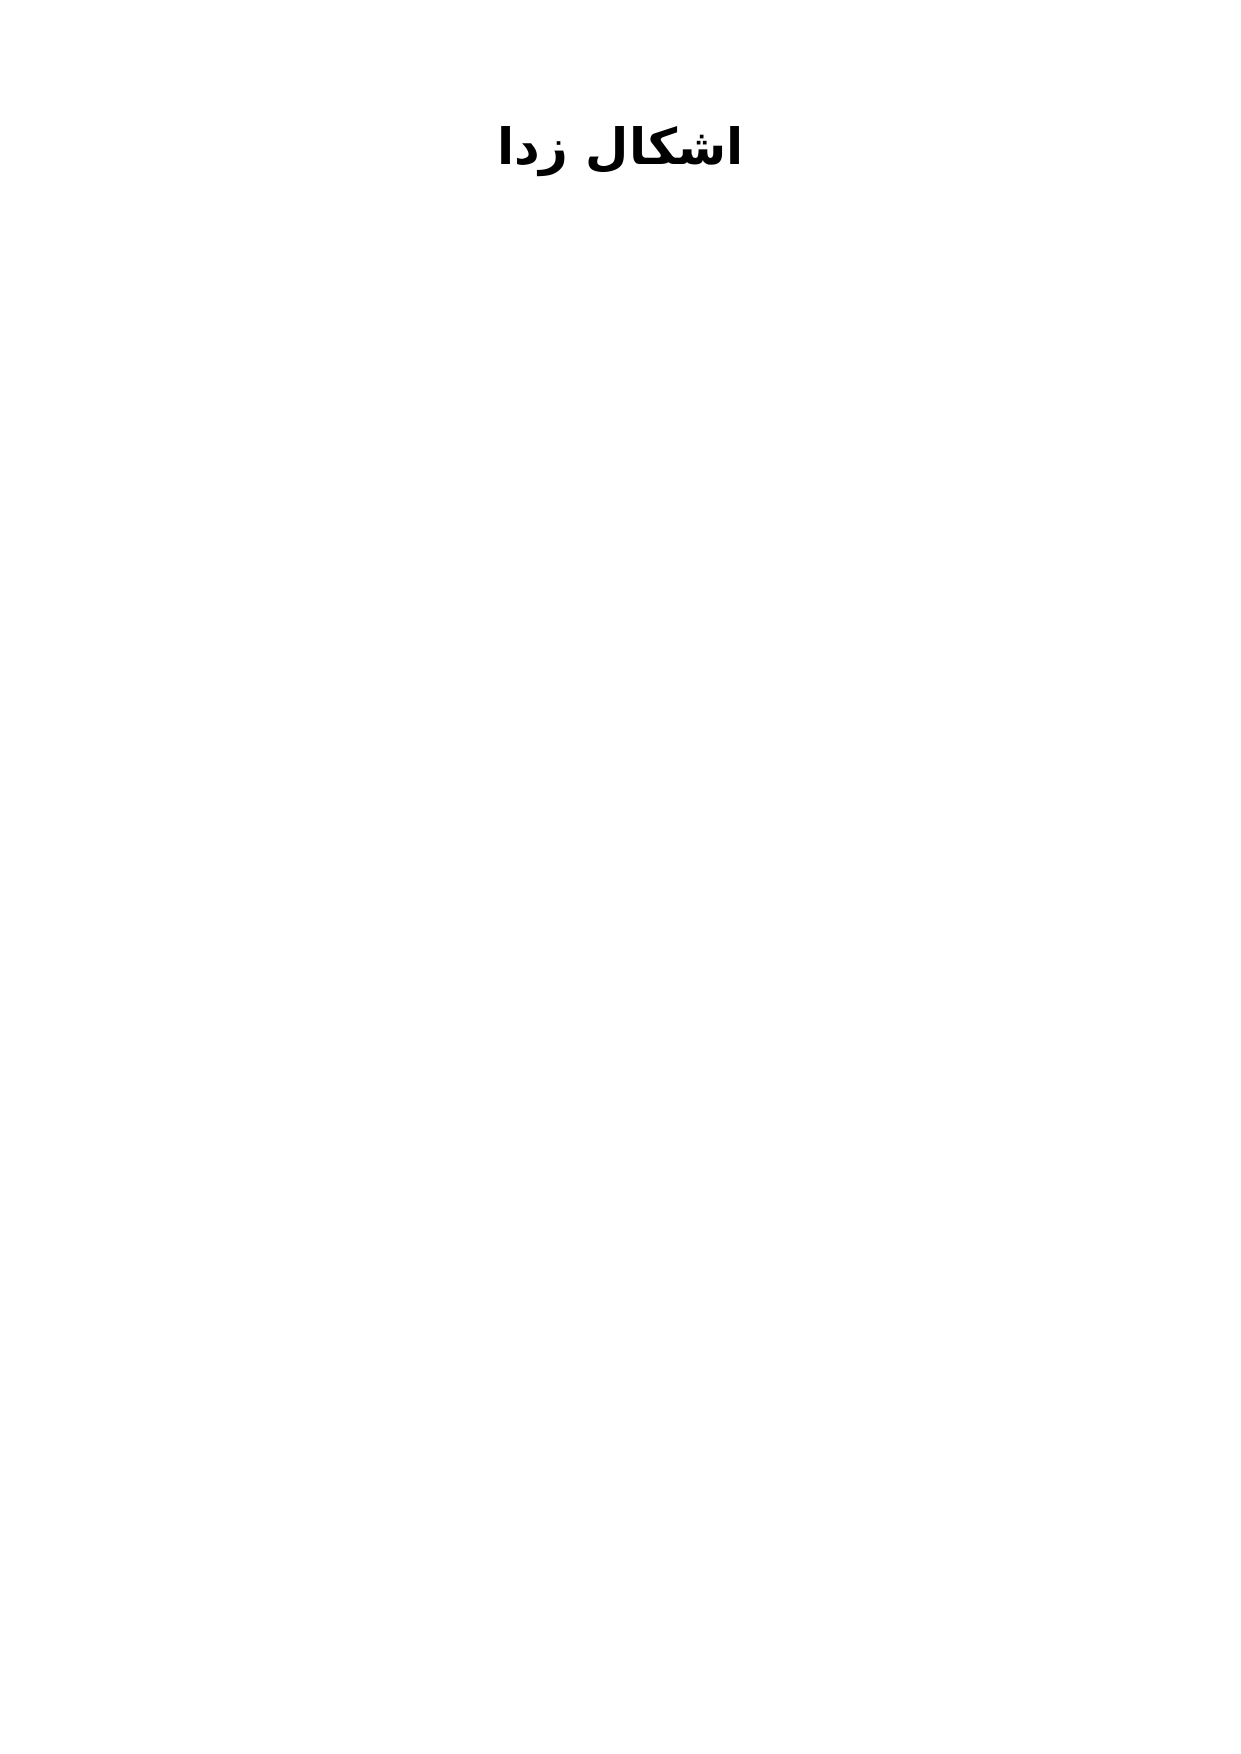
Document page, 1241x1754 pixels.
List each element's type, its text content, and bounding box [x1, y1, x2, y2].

text اشکال زدا [118, 118, 1122, 176]
